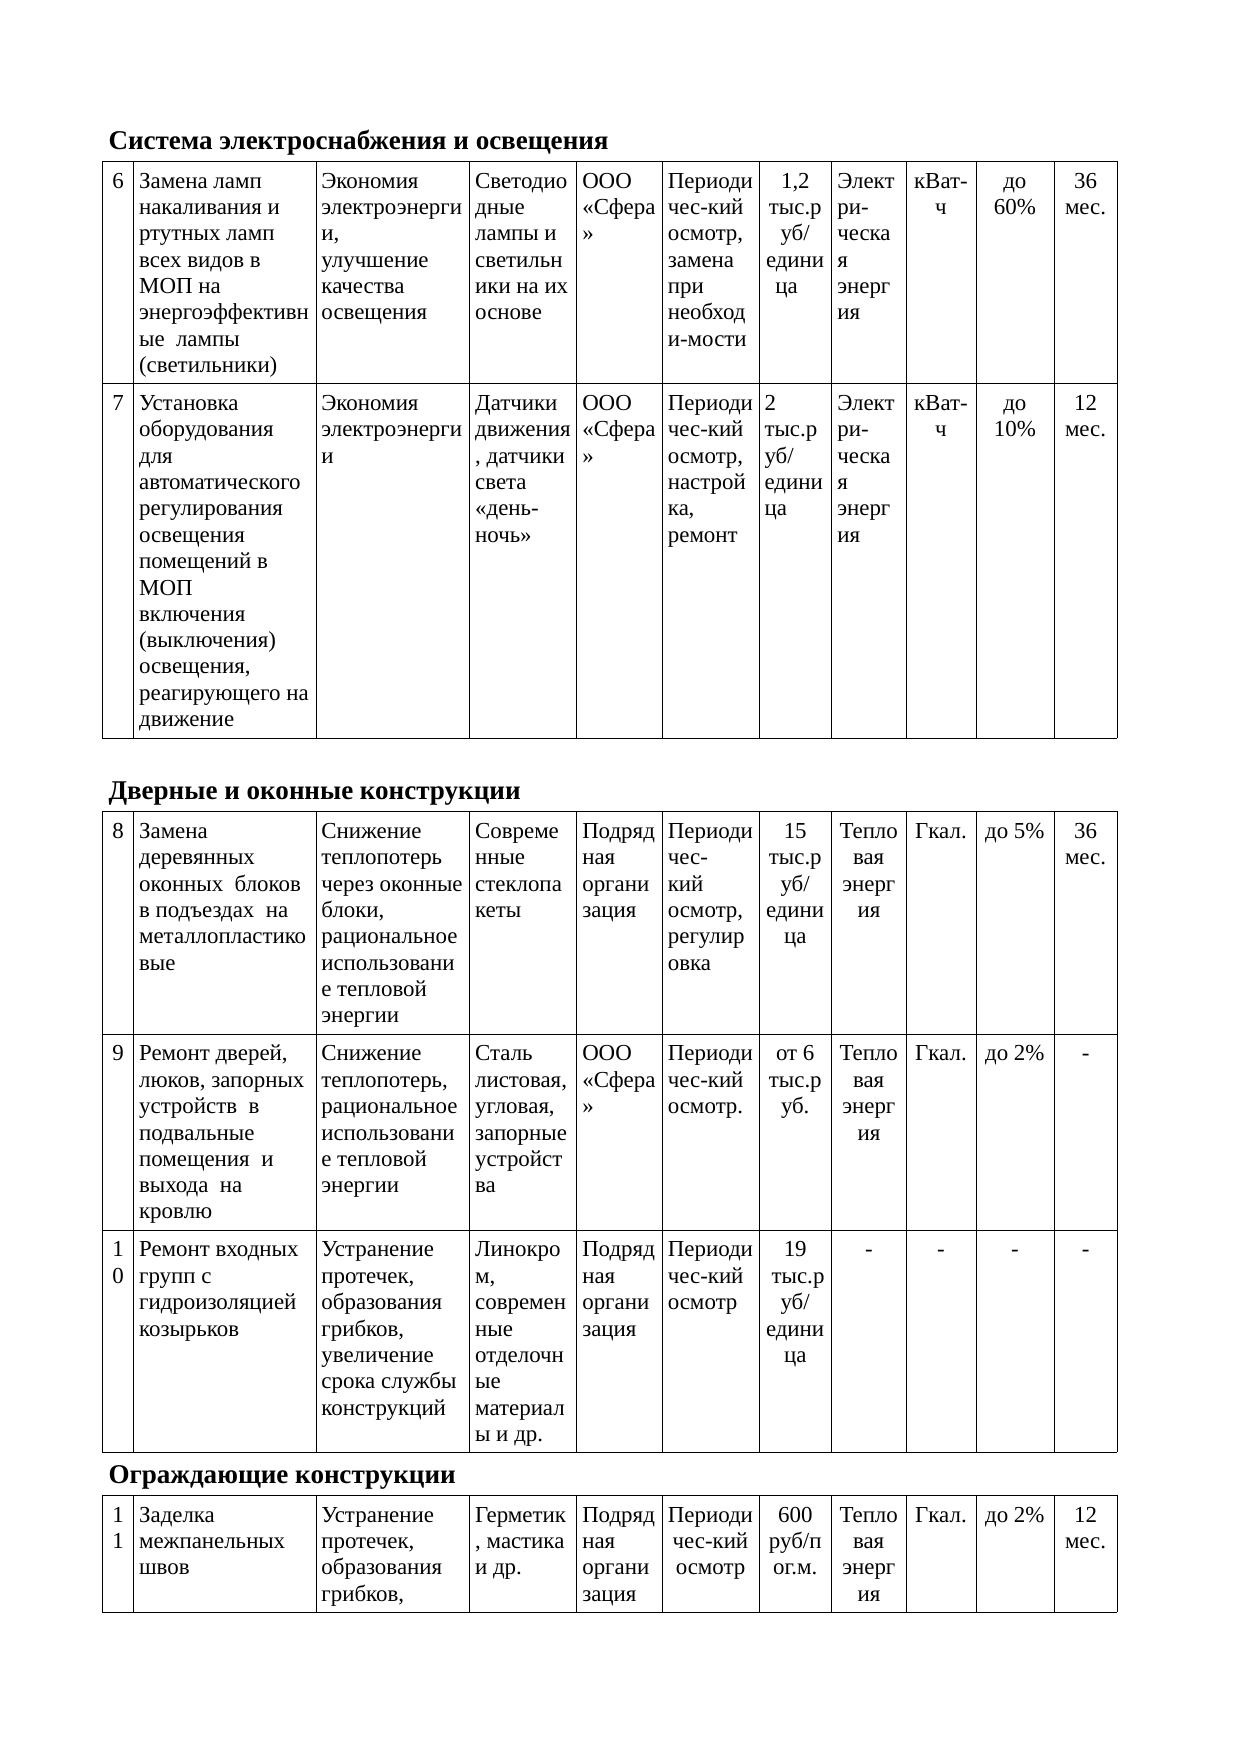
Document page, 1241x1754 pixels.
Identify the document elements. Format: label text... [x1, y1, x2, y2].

table_cell 7 [103, 384, 133, 737]
table_cell 10 [103, 1231, 133, 1452]
table_cell Периодичес-кий осмотр. [663, 1035, 759, 1230]
table_cell Гкал. [907, 1035, 976, 1230]
table_cell Линокром, современные отделочные материалы и др. [470, 1231, 576, 1452]
table_cell Тепловая энергия [832, 812, 906, 1034]
table_cell Замена деревянных оконных блоков в подъездах на металлопластиковые [134, 812, 316, 1034]
table_cell - [907, 1231, 976, 1452]
table_cell 1,2 тыс.руб/ единица [760, 162, 831, 383]
table_cell Герметик, мастика и др. [470, 1496, 576, 1612]
table_cell Тепловая энергия [832, 1496, 906, 1612]
table_cell Гкал. [907, 1496, 976, 1612]
table_cell Система электроснабжения и освещения [103, 118, 1122, 161]
table_cell 11 [103, 1496, 133, 1612]
table_cell Подрядная организация [577, 812, 662, 1034]
table_cell ООО «Сфера» [577, 384, 662, 737]
table_cell Экономия электроэнергии, улучшение качества освещения [317, 162, 469, 383]
table_cell Устранение протечек, образования грибков, увеличение срока службы конструкций [317, 1231, 469, 1452]
table_cell Ремонт входных групп с гидроизоляцией козырьков [134, 1231, 316, 1452]
table_cell до 5% [977, 812, 1054, 1034]
table_cell [1118, 161, 1122, 383]
table_cell кВат-ч [907, 384, 976, 737]
table_cell - [1055, 1035, 1117, 1230]
table_cell 8 [103, 812, 133, 1034]
table_cell Тепловая энергия [832, 1035, 906, 1230]
table_cell Светодиодные лампы и светильники на их основе [470, 162, 576, 383]
table_cell Установка оборудования для автоматического регулирования освещения помещений в МОП включения (выключения) освещения, реагирующего на движение [134, 384, 316, 737]
table_cell 9 [103, 1035, 133, 1230]
table_cell [1118, 811, 1122, 1034]
table_cell [1118, 1495, 1122, 1612]
table_cell - [832, 1231, 906, 1452]
table_cell 6 [103, 162, 133, 383]
table_cell 600 руб/пог.м. [760, 1496, 831, 1612]
table_cell до 2% [977, 1035, 1054, 1230]
table_cell от 6 тыс.руб. [760, 1035, 831, 1230]
table_cell 12 мес. [1055, 384, 1117, 737]
table_cell Снижение теплопотерь через оконные блоки, рациональное использование тепловой энергии [317, 812, 469, 1034]
table_cell кВат-ч [907, 162, 976, 383]
table_cell Электри-ческая энергия [832, 162, 906, 383]
table_cell 36 мес. [1055, 812, 1117, 1034]
table_cell Ремонт дверей, люков, запорных устройств в подвальные помещения и выхода на кровлю [134, 1035, 316, 1230]
table_cell [1118, 1034, 1122, 1230]
table_cell Дверные и оконные конструкции [103, 738, 1122, 811]
table_cell Периодичес-кий осмотр [663, 1231, 759, 1452]
table_cell [1118, 1230, 1122, 1452]
table_cell Заделка межпанельных швов [134, 1496, 316, 1612]
table_cell 2 тыс.руб/ единица [760, 384, 831, 737]
table_cell до 2% [977, 1496, 1054, 1612]
table_cell Гкал. [907, 812, 976, 1034]
table_cell Периодичес-кий осмотр, настройка, ремонт [663, 384, 759, 737]
table_cell Современные стеклопакеты [470, 812, 576, 1034]
table_cell - [977, 1231, 1054, 1452]
table_cell [1118, 383, 1122, 737]
table_cell Периодичес-кий осмотр [663, 1496, 759, 1612]
table_cell 12 мес. [1055, 1496, 1117, 1612]
table_cell 36 мес. [1055, 162, 1117, 383]
table_cell Подрядная организация [577, 1231, 662, 1452]
table_cell Периодичес-кий осмотр, замена при необходи-мости [663, 162, 759, 383]
table_cell 15 тыс.руб/ единица [760, 812, 831, 1034]
table_cell Замена ламп накаливания и ртутных ламп всех видов в МОП на энергоэффективные лампы (светильники) [134, 162, 316, 383]
table_cell до 10% [977, 384, 1054, 737]
table_cell Снижение теплопотерь, рациональное использование тепловой энергии [317, 1035, 469, 1230]
table_cell Устранение протечек, образования грибков, [317, 1496, 469, 1612]
table_cell ООО «Сфера» [577, 1035, 662, 1230]
table_cell Электри-ческая энергия [832, 384, 906, 737]
table_cell Датчики движения, датчики света «день-ночь» [470, 384, 576, 737]
table_cell Сталь листовая, угловая, запорные устройства [470, 1035, 576, 1230]
table_cell - [1055, 1231, 1117, 1452]
table_cell Экономия электроэнергии [317, 384, 469, 737]
table_cell Подрядная организация [577, 1496, 662, 1612]
table_cell до 60% [977, 162, 1054, 383]
table_cell Периодичес- кий осмотр, регулировка [663, 812, 759, 1034]
table_cell ООО «Сфера» [577, 162, 662, 383]
table_cell 19 тыс.руб/ единица [760, 1231, 831, 1452]
table_cell Ограждающие конструкции [103, 1452, 1122, 1495]
